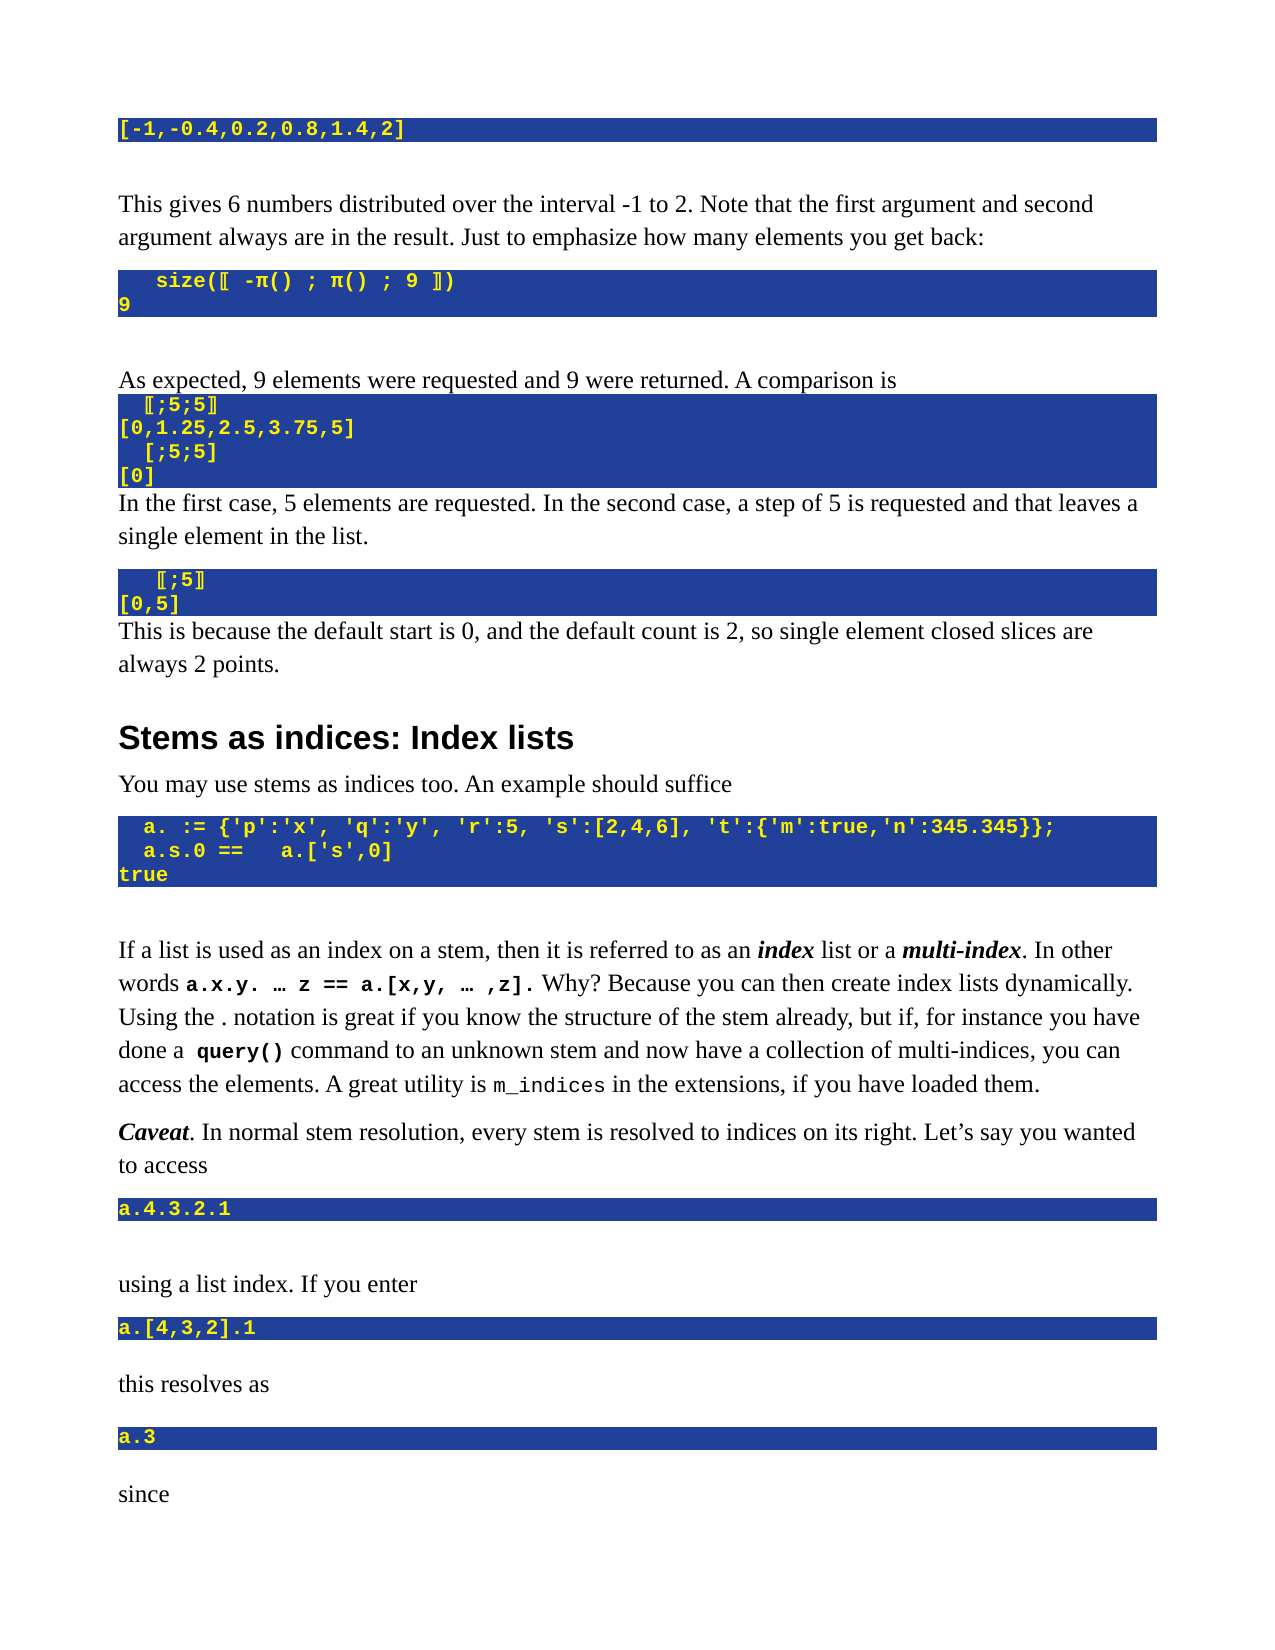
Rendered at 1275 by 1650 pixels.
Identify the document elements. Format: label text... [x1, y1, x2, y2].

text ⟦;5;5⟧ [118, 394, 1157, 417]
text this resolves as [118, 1369, 1157, 1398]
text If a list is used as an index on a stem, then it is referred to as an index list or a multi-index. In other words a.x.y. … z == a.[x,y, … ,z]. Why? Because you can then create index lists dynamically. Using the . notation is great if you know the structure of the stem already, but if, for instance you have done a query() command to an unknown stem and now have a collection of multi-indices, you can access the elements. A great utility is m_indices in the extensions, if you have loaded them. [118, 935, 1157, 1098]
text true [118, 864, 1157, 887]
text [0,5] [118, 592, 1157, 616]
text As expected, 9 elements were requested and 9 were returned. A comparison is [118, 365, 1157, 394]
subtitle Stems as indices: Index lists [118, 718, 1157, 756]
text [-1,-0.4,0.2,0.8,1.4,2] [118, 118, 1157, 142]
text 9 [118, 294, 1157, 317]
text In the first case, 5 elements are requested. In the second case, a step of 5 is requested and that leaves a single element in the list. [118, 488, 1157, 550]
text a.3 [118, 1427, 1157, 1450]
text a.4.3.2.1 [118, 1198, 1157, 1221]
text This is because the default start is 0, and the default count is 2, so single element closed slices are always 2 points. [118, 616, 1157, 678]
text a. := {'p':'x', 'q':'y', 'r':5, 's':[2,4,6], 't':{'m':true,'n':345.345}}; [118, 816, 1157, 840]
text [0] [118, 464, 1157, 488]
text ⟦;5⟧ [118, 569, 1157, 592]
text This gives 6 numbers distributed over the interval -1 to 2. Note that the first argument and second argument always are in the result. Just to emphasize how many elements you get back: [118, 189, 1157, 251]
text a.[4,3,2].1 [118, 1317, 1157, 1340]
text You may use stems as indices too. An example should suffice [118, 769, 1157, 797]
text [;5;5] [118, 441, 1157, 464]
text a.s.0 == a.['s',0] [118, 840, 1157, 864]
text using a list index. If you enter [118, 1269, 1157, 1298]
text since [118, 1479, 1157, 1508]
text size(⟦ -π() ; π() ; 9 ⟧) [118, 270, 1157, 294]
text Caveat. In normal stem resolution, every stem is resolved to indices on its right. Let’s say you wanted to access [118, 1117, 1157, 1179]
text [0,1.25,2.5,3.75,5] [118, 417, 1157, 441]
